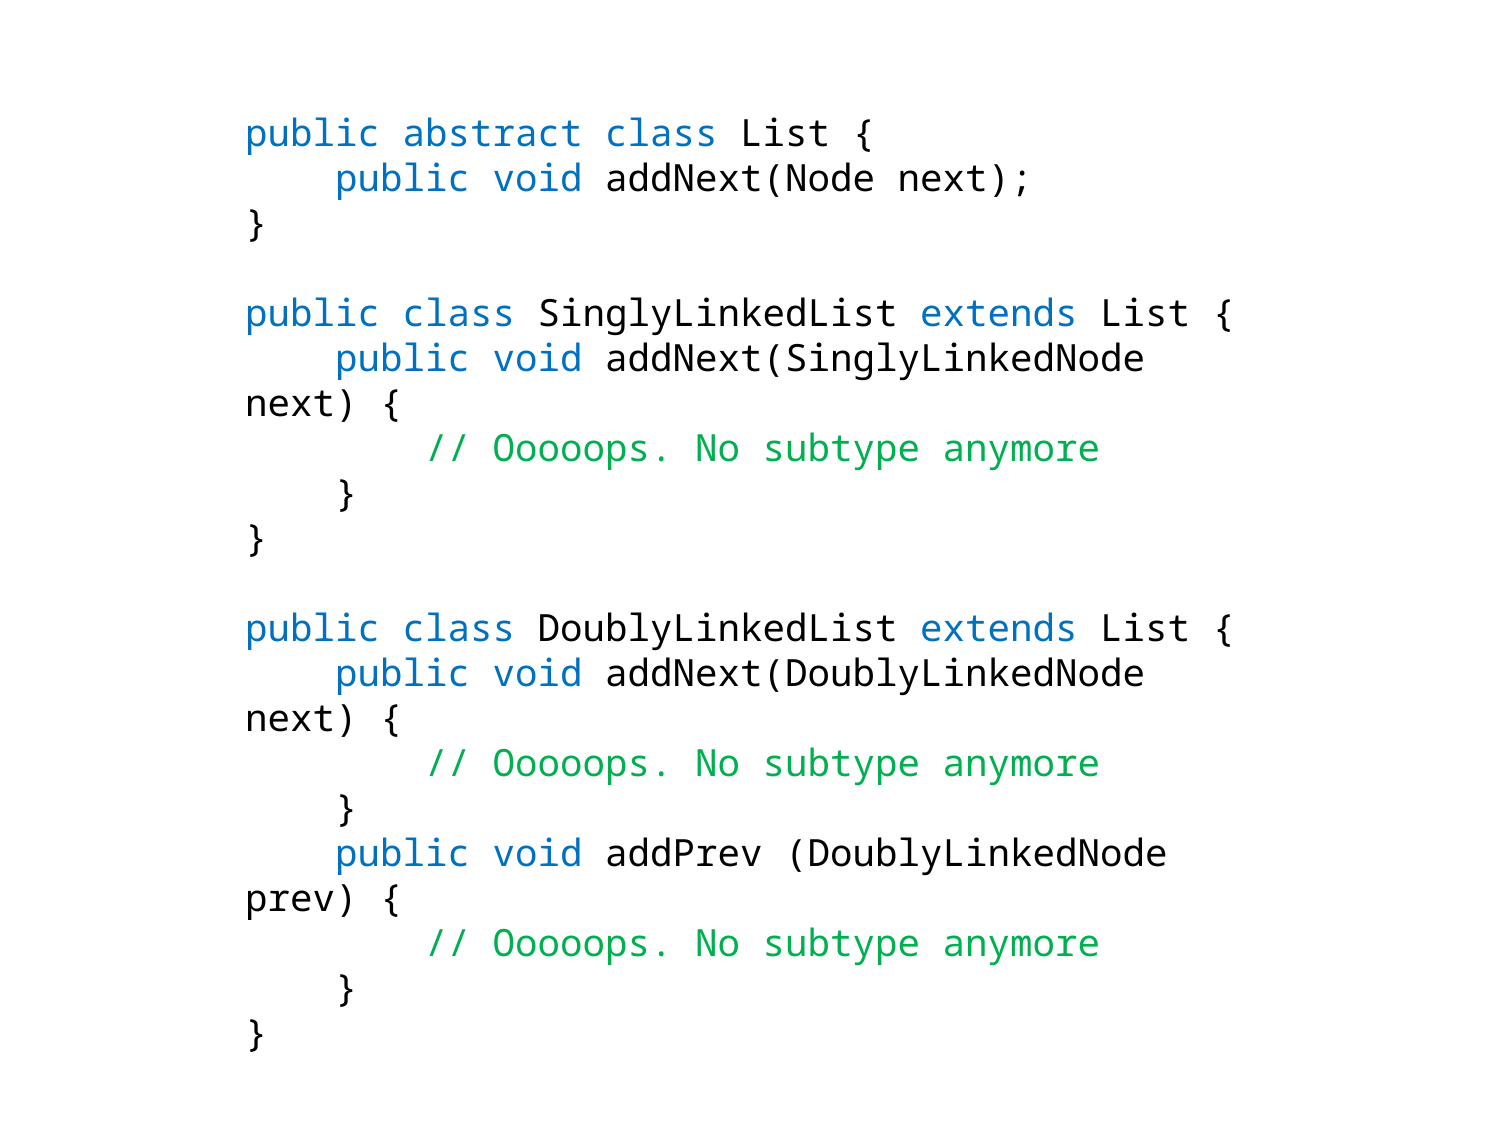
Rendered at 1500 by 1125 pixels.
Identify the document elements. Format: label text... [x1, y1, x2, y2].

text_box public abstract class List { public void addNext(Node next); } public class SinglyLinkedList extends List { public void addNext(SinglyLinkedNode next) { // Ooooops. No subtype anymore } } public class DoublyLinkedList extends List { public void addNext(DoublyLinkedNode next) { // Ooooops. No subtype anymore } public void addPrev (DoublyLinkedNode prev) { // Ooooops. No subtype anymore } } [230, 101, 1270, 1125]
